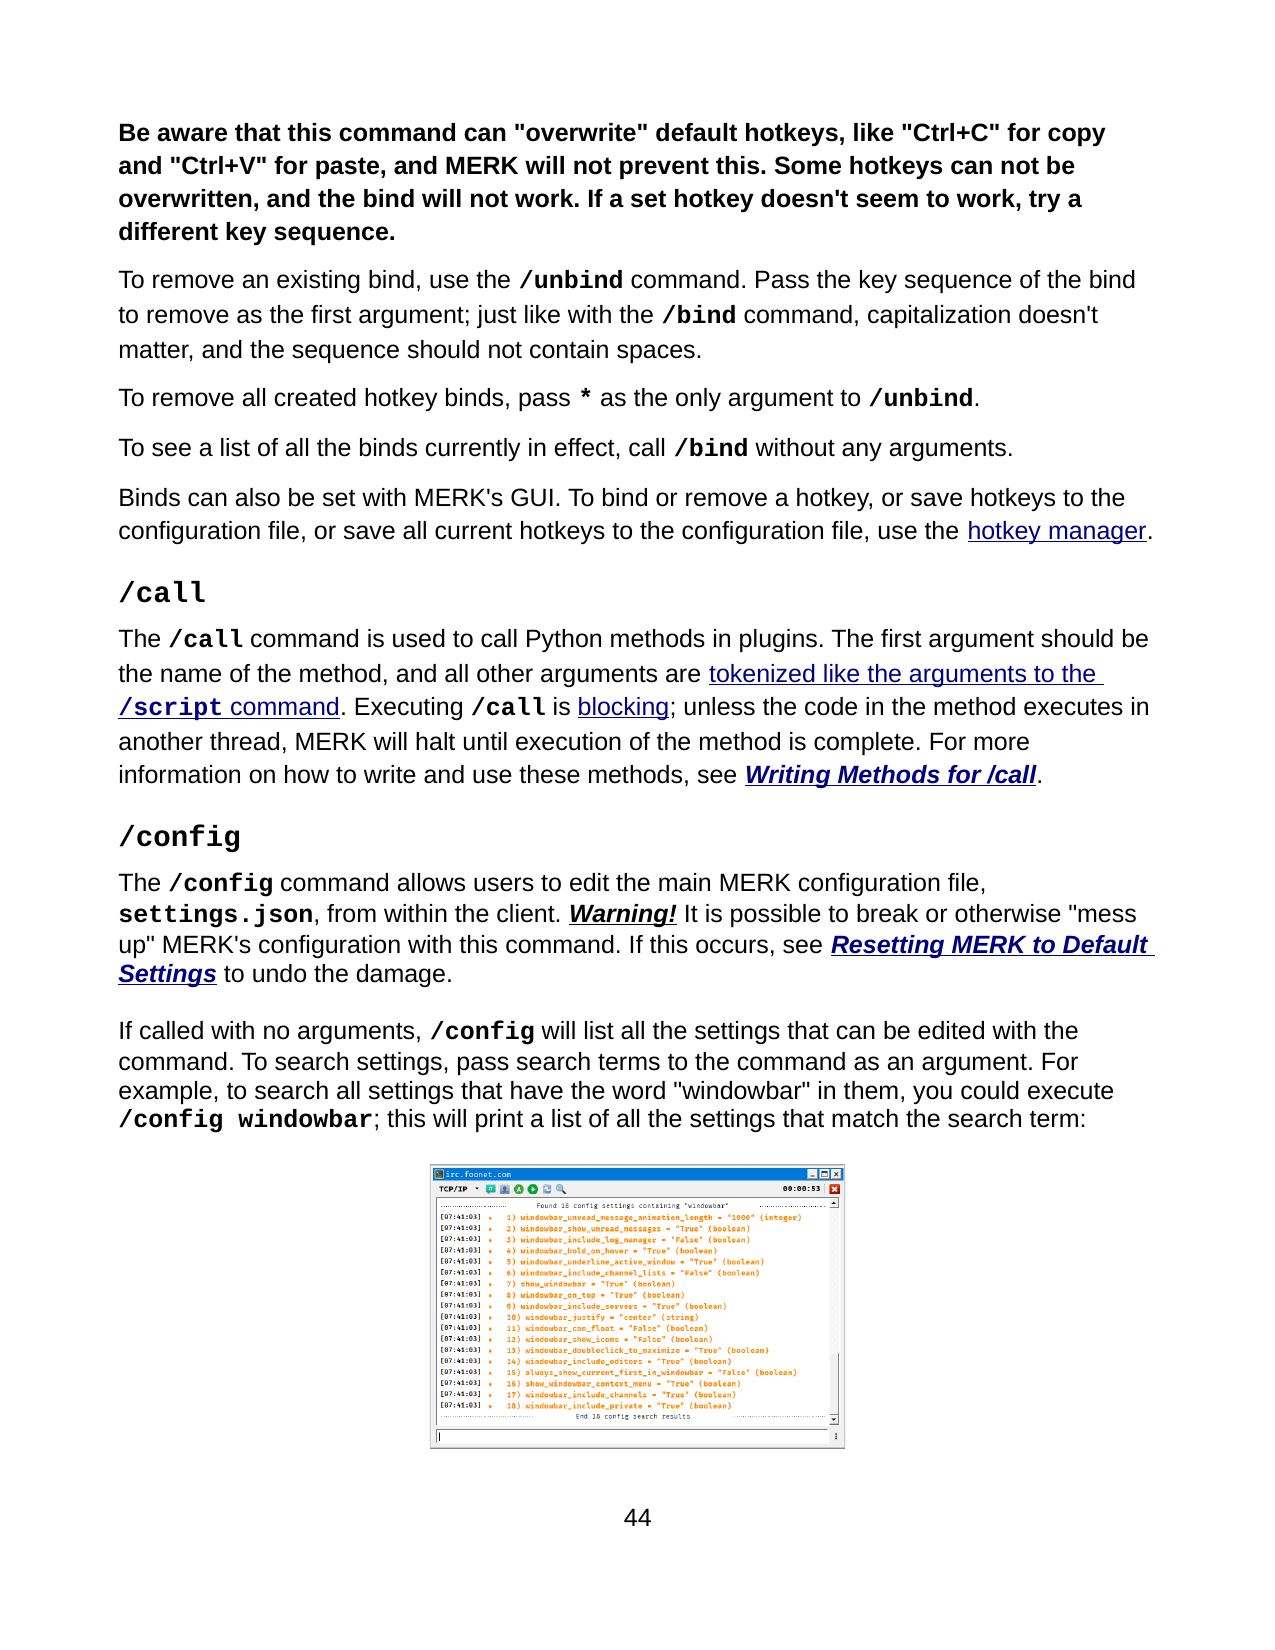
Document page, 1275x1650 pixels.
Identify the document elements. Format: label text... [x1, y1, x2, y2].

text To remove an existing bind, use the /unbind command. Pass the key sequence of the bind to remove as the first argument; just like with the /bind command, capitalization doesn't matter, and the sequence should not contain spaces. [118, 265, 1157, 364]
text Be aware that this command can "overwrite" default hotkeys, like "Ctrl+C" for copy and "Ctrl+V" for paste, and MERK will not prevent this. Some hotkeys can not be overwritten, and the bind will not work. If a set hotkey doesn't seem to work, try a different key sequence. [118, 118, 1157, 246]
picture [429, 1164, 846, 1449]
text To see a list of all the binds currently in effect, call /bind without any arguments. [118, 433, 1157, 464]
subtitle /call [118, 578, 1157, 611]
text To remove all created hotkey binds, pass * as the only argument to /unbind. [118, 383, 1157, 414]
text The /config command allows users to edit the main MERK configuration file, settings.json, from within the client. Warning! It is possible to break or otherwise "mess up" MERK's configuration with this command. If this occurs, see Resetting MERK to Default Settings to undo the damage. [118, 868, 1157, 987]
text The /call command is used to call Python methods in plugins. The first argument should be the name of the method, and all other arguments are tokenized like the arguments to the /script command. Executing /call is blocking; unless the code in the method executes in another thread, MERK will halt until execution of the method is complete. For more information on how to write and use these methods, see Writing Methods for /call. [118, 624, 1157, 789]
subtitle /config [118, 822, 1157, 855]
text Binds can also be set with MERK's GUI. To bind or remove a hotkey, or save hotkeys to the configuration file, or save all current hotkeys to the configuration file, use the hotkey manager. [118, 483, 1157, 545]
text If called with no arguments, /config will list all the settings that can be edited with the command. To search settings, pass search terms to the command as an argument. For example, to search all settings that have the word "windowbar" in them, you could execute /config windowbar; this will print a list of all the settings that match the search term: [118, 1016, 1157, 1164]
